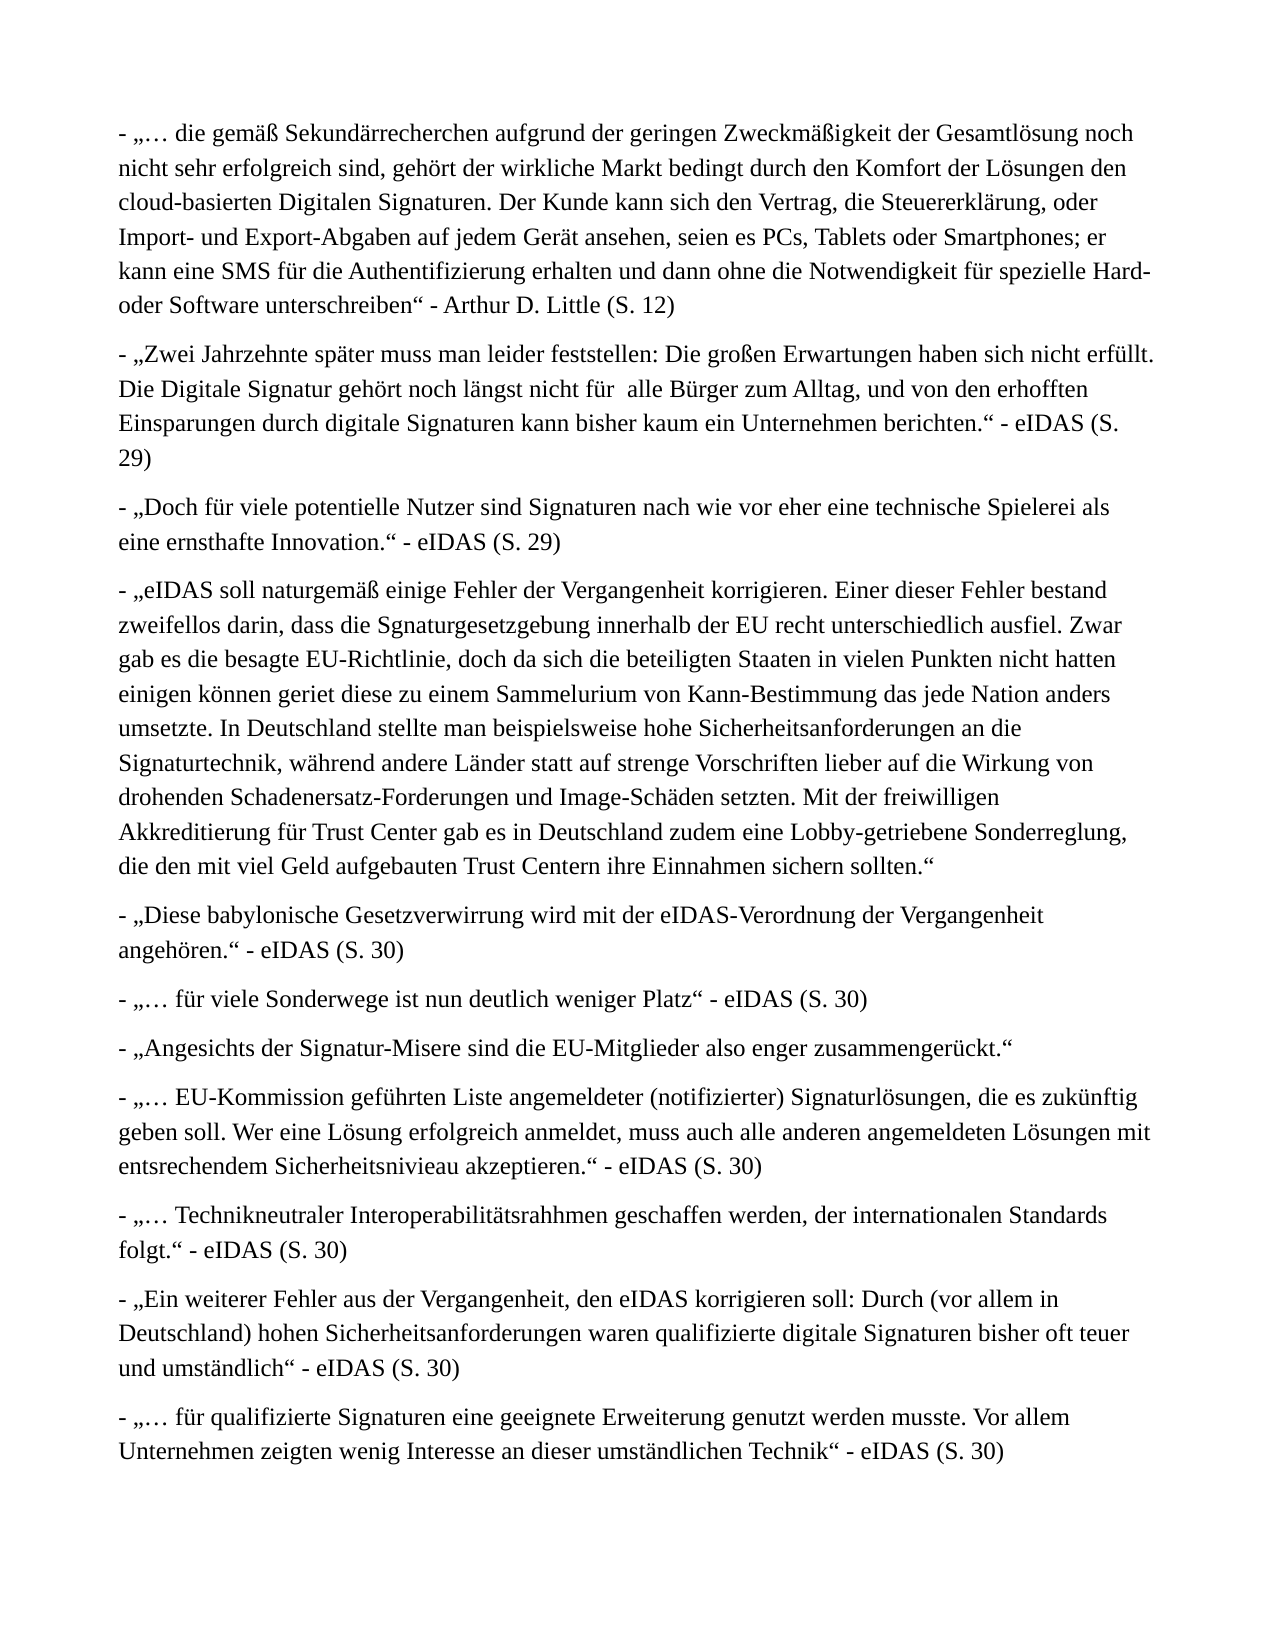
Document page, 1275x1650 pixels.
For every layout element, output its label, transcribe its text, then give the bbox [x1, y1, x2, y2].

text - „… die gemäß Sekundärrecherchen aufgrund der geringen Zweckmäßigkeit der Gesamtlösung noch nicht sehr erfolgreich sind, gehört der wirkliche Markt bedingt durch den Komfort der Lösungen den cloud-basierten Digitalen Signaturen. Der Kunde kann sich den Vertrag, die Steuererklärung, oder Import- und Export-Abgaben auf jedem Gerät ansehen, seien es PCs, Tablets oder Smartphones; er kann eine SMS für die Authentifizierung erhalten und dann ohne die Notwendigkeit für spezielle Hard- oder Software unterschreiben“ - Arthur D. Little (S. 12) [118, 118, 1157, 319]
text - „Diese babylonische Gesetzverwirrung wird mit der eIDAS-Verordnung der Vergangenheit angehören.“ - eIDAS (S. 30) [118, 901, 1157, 964]
text - „Angesichts der Signatur-Misere sind die EU-Mitglieder also enger zusammengerückt.“ [118, 1033, 1157, 1062]
text - „… für viele Sonderwege ist nun deutlich weniger Platz“ - eIDAS (S. 30) [118, 984, 1157, 1013]
text - „Doch für viele potentielle Nutzer sind Signaturen nach wie vor eher eine technische Spielerei als eine ernsthafte Innovation.“ - eIDAS (S. 29) [118, 492, 1157, 555]
text - „… Technikneutraler Interoperabilitätsrahhmen geschaffen werden, der internationalen Standards folgt.“ - eIDAS (S. 30) [118, 1200, 1157, 1263]
text - „Zwei Jahrzehnte später muss man leider feststellen: Die großen Erwartungen haben sich nicht erfüllt. Die Digitale Signatur gehört noch längst nicht für alle Bürger zum Alltag, und von den erhofften Einsparungen durch digitale Signaturen kann bisher kaum ein Unternehmen berichten.“ - eIDAS (S. 29) [118, 339, 1157, 472]
text - „Ein weiterer Fehler aus der Vergangenheit, den eIDAS korrigieren soll: Durch (vor allem in Deutschland) hohen Sicherheitsanforderungen waren qualifizierte digitale Signaturen bisher oft teuer und umständlich“ - eIDAS (S. 30) [118, 1284, 1157, 1381]
text - „… für qualifizierte Signaturen eine geeignete Erweiterung genutzt werden musste. Vor allem Unternehmen zeigten wenig Interesse an dieser umständlichen Technik“ - eIDAS (S. 30) [118, 1402, 1157, 1465]
text - „… EU-Kommission geführten Liste angemeldeter (notifizierter) Signaturlösungen, die es zukünftig geben soll. Wer eine Lösung erfolgreich anmeldet, muss auch alle anderen angemeldeten Lösungen mit entsrechendem Sicherheitsnivieau akzeptieren.“ - eIDAS (S. 30) [118, 1082, 1157, 1180]
text - „eIDAS soll naturgemäß einige Fehler der Vergangenheit korrigieren. Einer dieser Fehler bestand zweifellos darin, dass die Sgnaturgesetzgebung innerhalb der EU recht unterschiedlich ausfiel. Zwar gab es die besagte EU-Richtlinie, doch da sich die beteiligten Staaten in vielen Punkten nicht hatten einigen können geriet diese zu einem Sammelurium von Kann-Bestimmung das jede Nation anders umsetzte. In Deutschland stellte man beispielsweise hohe Sicherheitsanforderungen an die Signaturtechnik, während andere Länder statt auf strenge Vorschriften lieber auf die Wirkung von drohenden Schadenersatz-Forderungen und Image-Schäden setzten. Mit der freiwilligen Akkreditierung für Trust Center gab es in Deutschland zudem eine Lobby-getriebene Sonderreglung, die den mit viel Geld aufgebauten Trust Centern ihre Einnahmen sichern sollten.“ [118, 576, 1157, 880]
